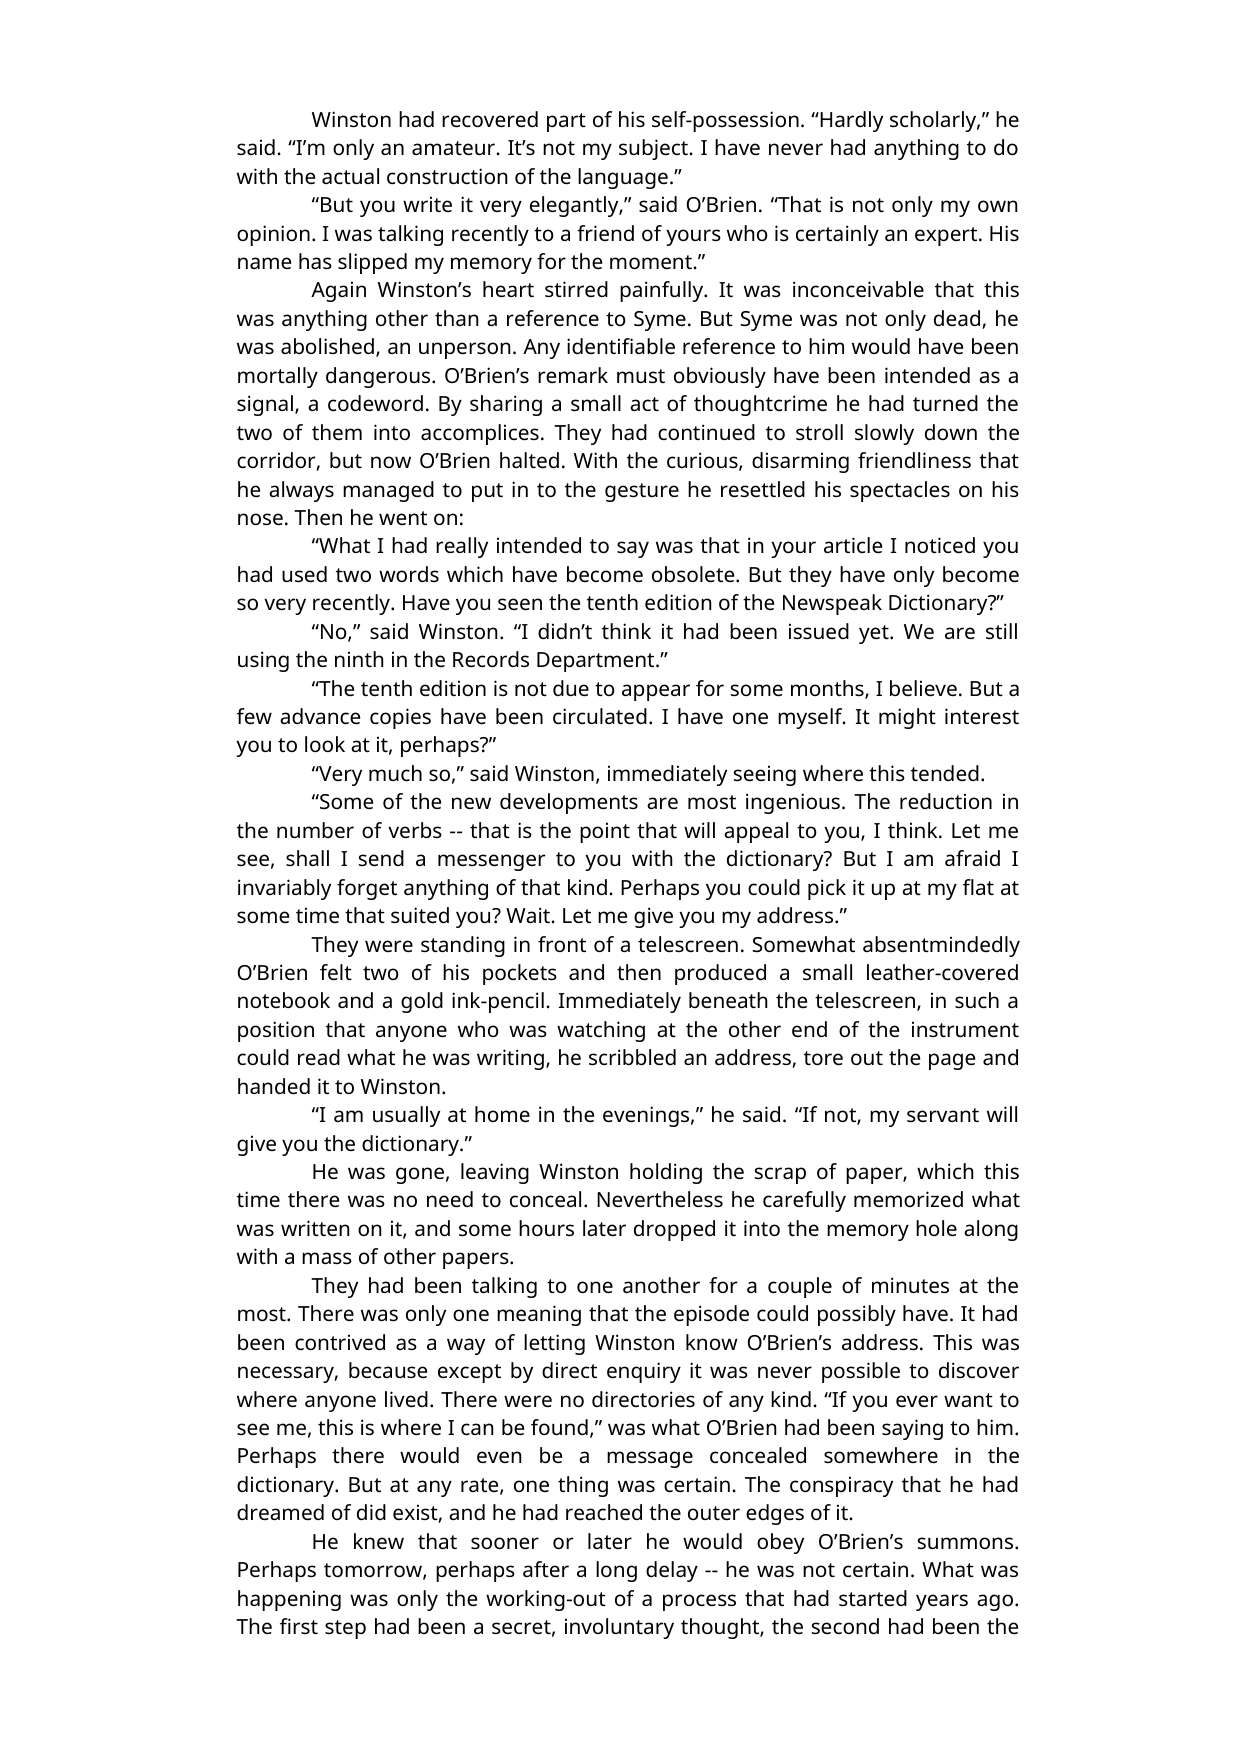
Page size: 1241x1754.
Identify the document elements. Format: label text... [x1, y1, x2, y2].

text They had been talking to one another for a couple of minutes at the most. There was only one meaning that the episode could possibly have. It had been contrived as a way of letting Winston know O’Brien’s address. This was necessary, because except by direct enquiry it was never possible to discover where anyone lived. There were no directories of any kind. “If you ever want to see me, this is where I can be found,” was what O’Brien had been saying to him. Perhaps there would even be a message concealed somewhere in the dictionary. But at any rate, one thing was certain. The conspiracy that he had dreamed of did exist, and he had reached the outer edges of it. [236, 1271, 1021, 1527]
text “No,” said Winston. “I didn’t think it had been issued yet. We are still using the ninth in the Records Department.” [236, 617, 1021, 674]
text “What I had really intended to say was that in your article I noticed you had used two words which have become obsolete. But they have only become so very recently. Have you seen the tenth edition of the Newspeak Dictionary?” [236, 532, 1021, 617]
text “Very much so,” said Winston, immediately seeing where this tended. [236, 759, 1021, 787]
text He was gone, leaving Winston holding the scrap of paper, which this time there was no need to conceal. Nevertheless he carefully memorized what was written on it, and some hours later dropped it into the memory hole along with a mass of other papers. [236, 1157, 1021, 1271]
text They were standing in front of a telescreen. Somewhat absentmindedly O’Brien felt two of his pockets and then produced a small leather-covered notebook and a gold ink-pencil. Immediately beneath the telescreen, in such a position that anyone who was watching at the other end of the instrument could read what he was writing, he scribbled an address, tore out the page and handed it to Winston. [236, 930, 1021, 1100]
text Again Winston’s heart stirred painfully. It was inconceivable that this was anything other than a reference to Syme. But Syme was not only dead, he was abolished, an unperson. Any identifiable reference to him would have been mortally dangerous. O’Brien’s remark must obviously have been intended as a signal, a codeword. By sharing a small act of thoughtcrime he had turned the two of them into accomplices. They had continued to stroll slowly down the corridor, but now O’Brien halted. With the curious, disarming friendliness that he always managed to put in to the gesture he resettled his spectacles on his nose. Then he went on: [236, 276, 1021, 532]
text “But you write it very elegantly,” said O’Brien. “That is not only my own opinion. I was talking recently to a friend of yours who is certainly an expert. His name has slipped my memory for the moment.” [236, 190, 1021, 276]
text “I am usually at home in the evenings,” he said. “If not, my servant will give you the dictionary.” [236, 1100, 1021, 1157]
text “Some of the new developments are most ingenious. The reduction in the number of verbs -- that is the point that will appeal to you, I think. Let me see, shall I send a messenger to you with the dictionary? But I am afraid I invariably forget anything of that kind. Perhaps you could pick it up at my flat at some time that suited you? Wait. Let me give you my address.” [236, 787, 1021, 930]
text Winston had recovered part of his self-possession. “Hardly scholarly,” he said. “I’m only an amateur. It’s not my subject. I have never had anything to do with the actual construction of the language.” [236, 105, 1021, 190]
text He knew that sooner or later he would obey O’Brien’s summons. Perhaps tomorrow, perhaps after a long delay -- he was not certain. What was happening was only the working-out of a process that had started years ago. The first step had been a secret, involuntary thought, the second had been the [236, 1527, 1021, 1641]
text “The tenth edition is not due to appear for some months, I believe. But a few advance copies have been circulated. I have one myself. It might interest you to look at it, perhaps?” [236, 674, 1021, 759]
